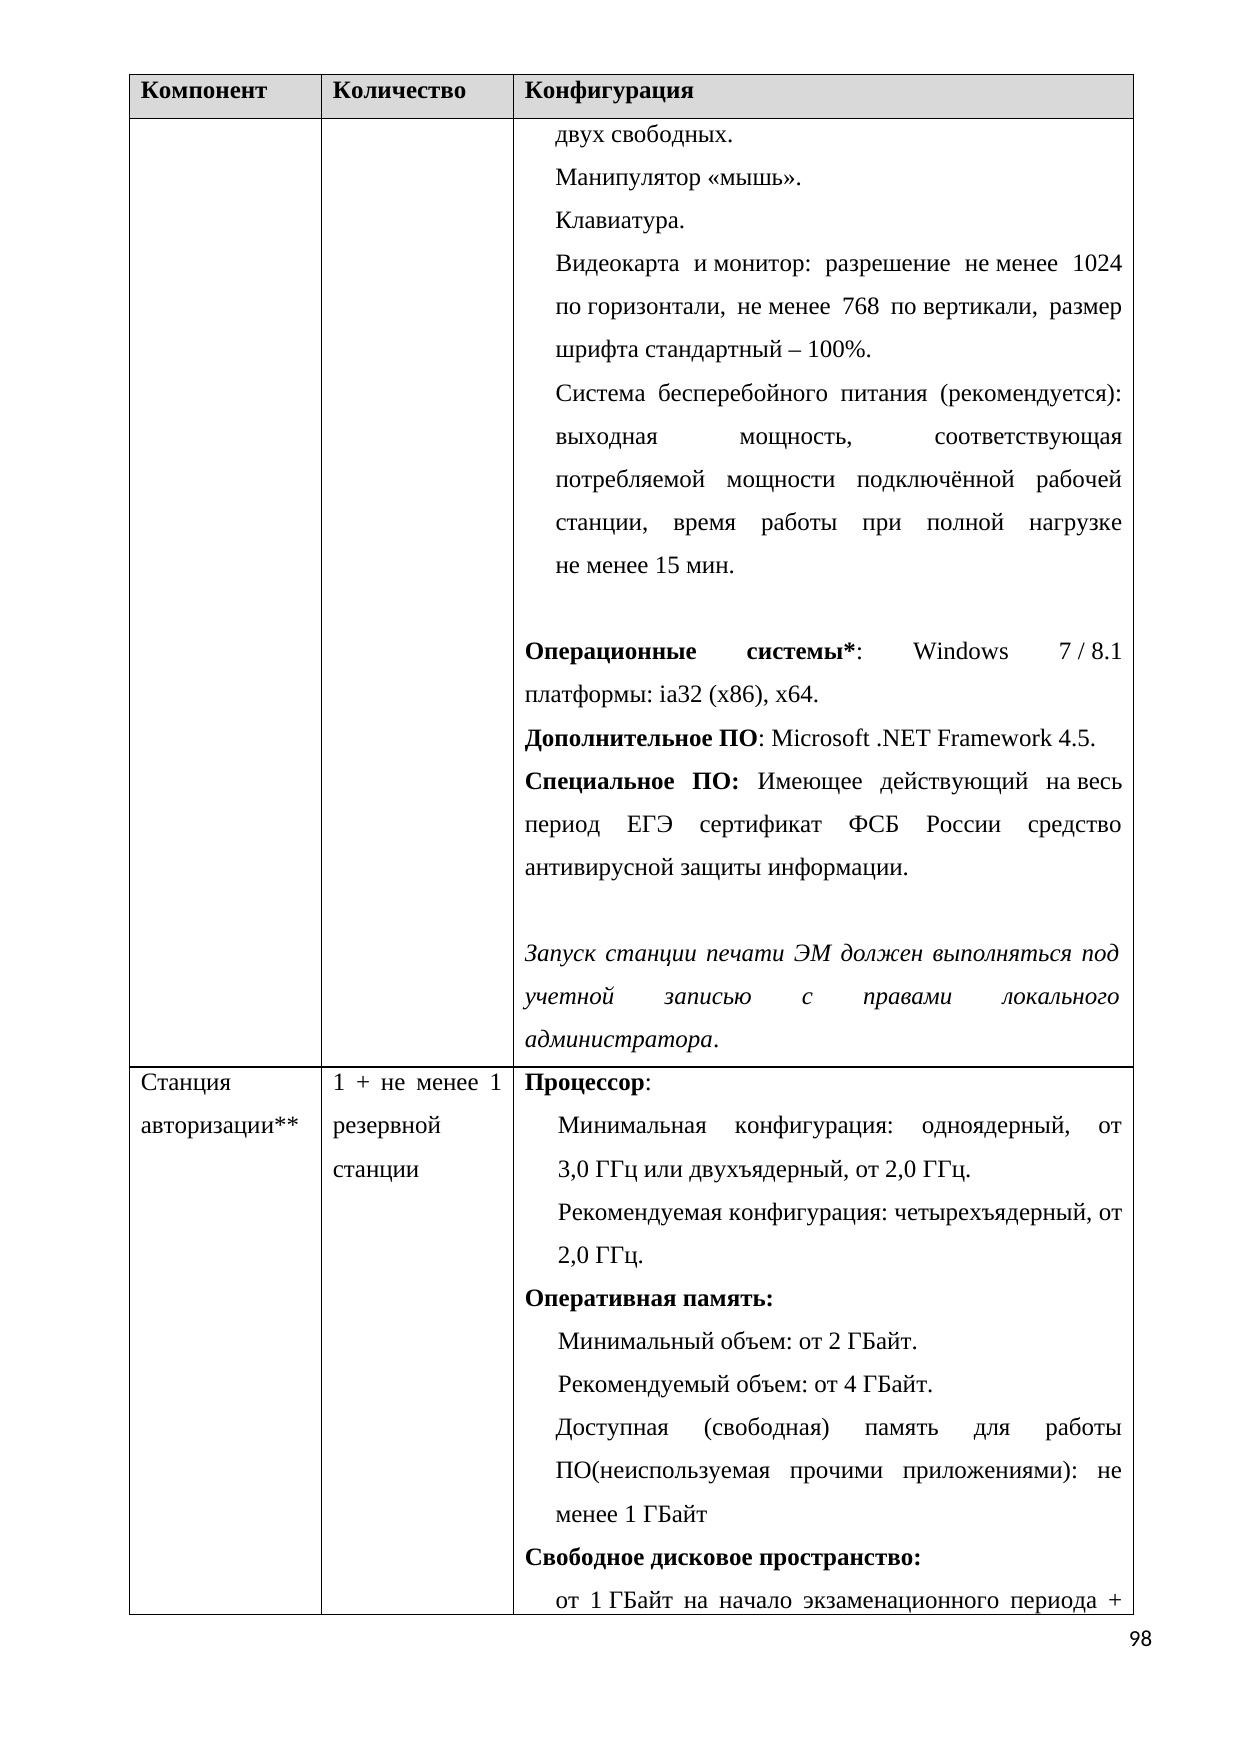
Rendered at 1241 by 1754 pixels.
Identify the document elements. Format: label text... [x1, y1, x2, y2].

table_header Конфигурация [514, 75, 1133, 118]
table_cell [322, 119, 513, 1066]
table_header Компонент [130, 75, 321, 118]
table_cell Процессор: Минимальная конфигурация: одноядерный, от 3,0 ГГц или двухъядерный, от 2,0 ГГц. Рекомендуемая конфигурация: четырехъядерный, от 2,0 ГГц. Оперативная память: Минимальный объем: от 2 ГБайт. Рекомендуемый объем: от 4 ГБайт. Доступная (свободная) память для работы ПО(неиспользуемая прочими приложениями): не менее 1 ГБайт Свободное дисковое пространство: от 1 ГБайт на начало экзаменационного периода + [514, 1068, 1133, 1614]
table_cell 1 + не менее 1 резервной станции [322, 1068, 513, 1614]
table_cell Станция авторизации** [130, 1068, 321, 1614]
table_cell [130, 119, 321, 1066]
table_cell двух свободных. Манипулятор «мышь». Клавиатура. Видеокарта и монитор: разрешение не менее 1024 по горизонтали, не менее 768 по вертикали, размер шрифта стандартный – 100%. Система бесперебойного питания (рекомендуется): выходная мощность, соответствующая потребляемой мощности подключённой рабочей станции, время работы при полной нагрузке не менее 15 мин. Операционные системы*: Windows 7 / 8.1 платформы: ia32 (x86), x64. Дополнительное ПО: Microsoft .NET Framework 4.5. Специальное ПО: Имеющее действующий на весь период ЕГЭ сертификат ФСБ России средство антивирусной защиты информации. Запуск станции печати ЭМ должен выполняться под учетной записью с правами локального администратора. [514, 119, 1133, 1066]
table_header Количество [322, 75, 513, 118]
